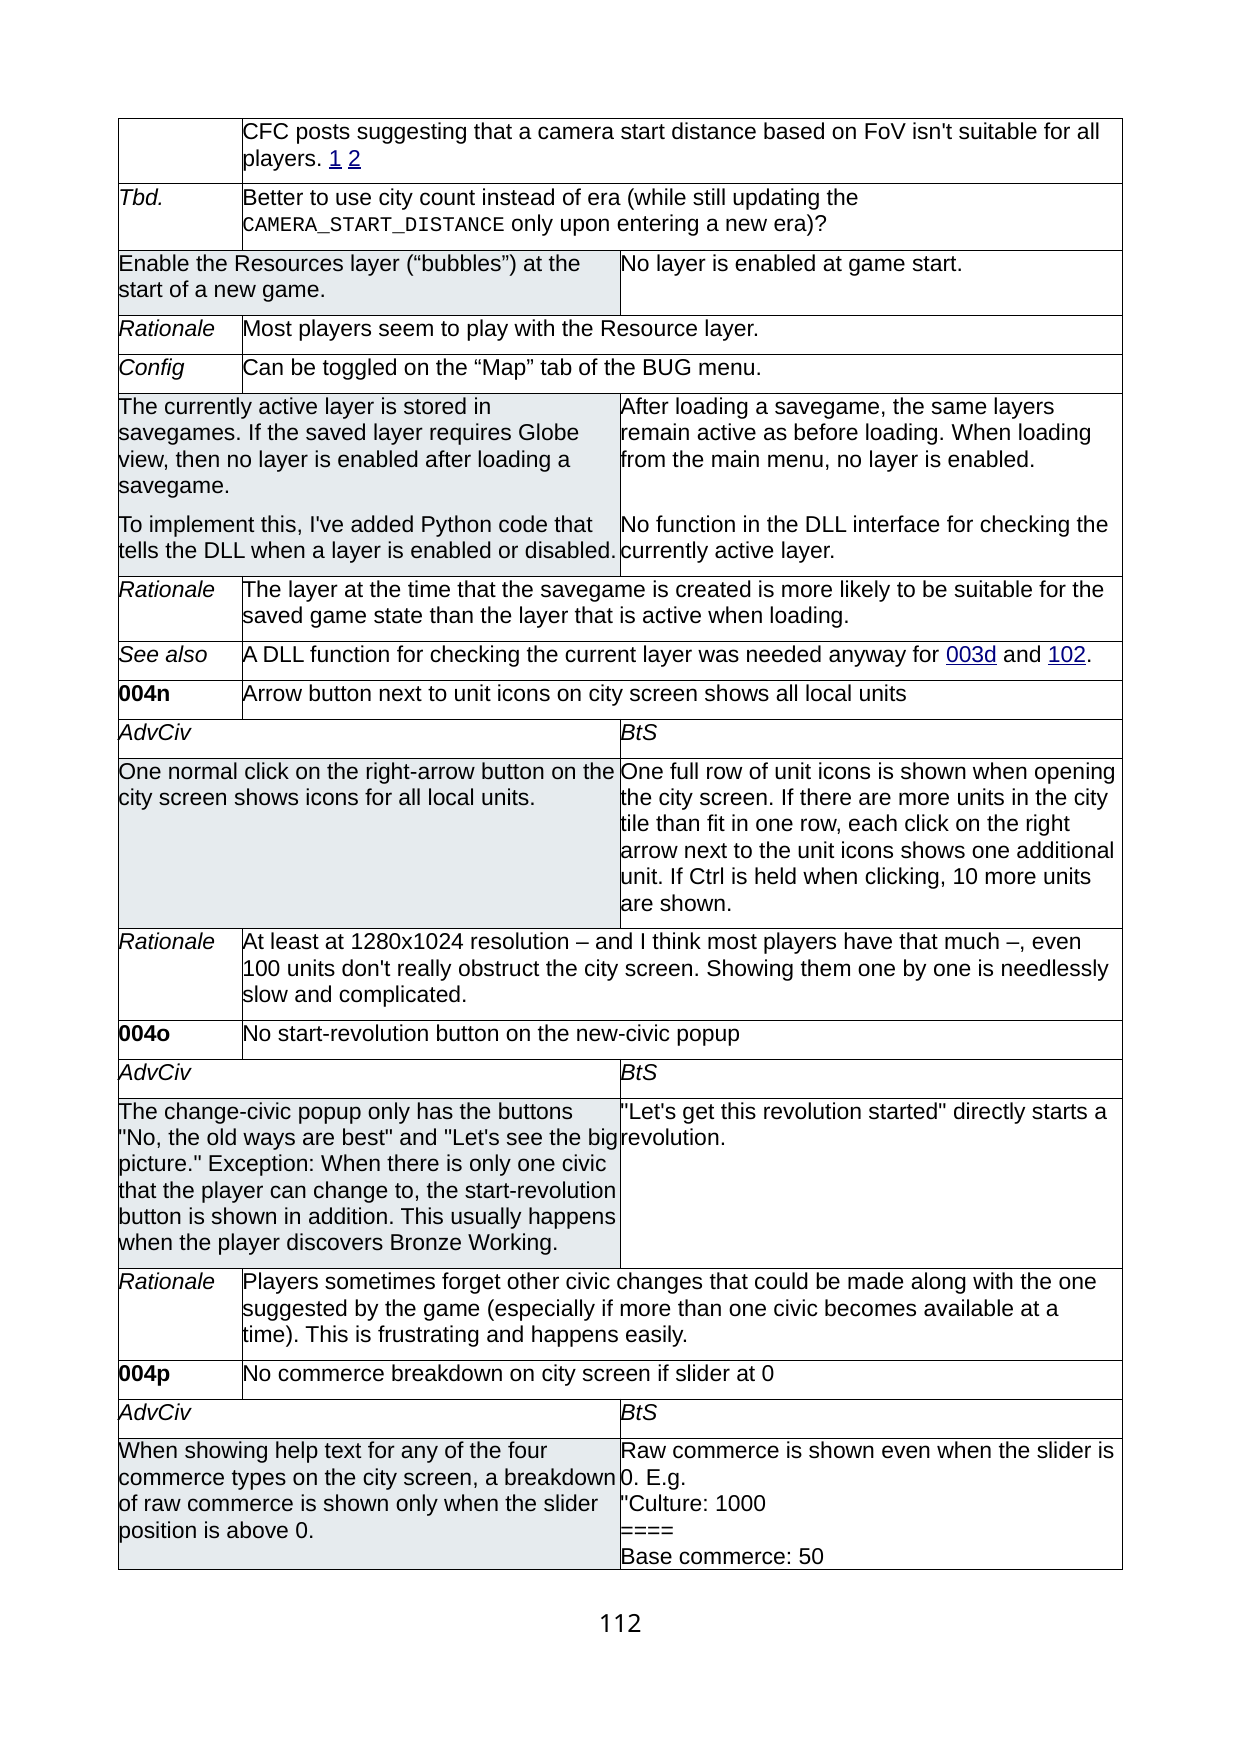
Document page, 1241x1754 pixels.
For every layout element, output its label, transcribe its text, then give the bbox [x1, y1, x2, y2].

table_cell No layer is enabled at game start. [621, 251, 1122, 315]
table_cell After loading a savegame, the same layers remain active as before loading. When loading from the main menu, no layer is enabled. No function in the DLL interface for checking the currently active layer. [621, 394, 1122, 576]
table_cell 004n [119, 681, 242, 719]
table_cell BtS [621, 1060, 1122, 1097]
table_cell Raw commerce is shown even when the slider is 0. E.g. "Culture: 1000 ==== Base commerce: 50 [621, 1439, 1122, 1569]
table_cell Most players seem to play with the Resource layer. [243, 316, 1122, 354]
table_cell Enable the Resources layer (“bubbles”) at the start of a new game. [119, 251, 620, 315]
table_cell Can be toggled on the “Map” tab of the BUG menu. [243, 355, 1122, 393]
table_cell Rationale [119, 929, 242, 1020]
table_cell BtS [621, 720, 1122, 758]
table_cell Better to use city count instead of era (while still updating the CAMERA_START_DISTANCE only upon entering a new era)? [243, 184, 1122, 250]
table_cell No commerce breakdown on city screen if slider at 0 [243, 1361, 1122, 1398]
table_cell BtS [621, 1400, 1122, 1437]
table_cell Config [119, 355, 242, 393]
table_cell No start-revolution button on the new-civic popup [243, 1021, 1122, 1059]
table_cell One normal click on the right-arrow button on the city screen shows icons for all local units. [119, 759, 620, 928]
table_cell The layer at the time that the savegame is created is more likely to be suitable for the saved game state than the layer that is active when loading. [243, 577, 1122, 641]
table_cell AdvCiv [119, 1400, 620, 1437]
table_cell 004o [119, 1021, 242, 1059]
table_cell 004p [119, 1361, 242, 1398]
table_cell AdvCiv [119, 720, 620, 758]
table_cell A DLL function for checking the current layer was needed anyway for 003d and 102. [243, 642, 1122, 680]
table_cell Rationale [119, 316, 242, 354]
table_cell Players sometimes forget other civic changes that could be made along with the one suggested by the game (especially if more than one civic becomes available at a time). This is frustrating and happens easily. [243, 1269, 1122, 1360]
table_cell At least at 1280x1024 resolution – and I think most players have that much –, even 100 units don't really obstruct the city screen. Showing them one by one is needlessly slow and complicated. [243, 929, 1122, 1020]
table_cell "Let's get this revolution started" directly starts a revolution. [621, 1099, 1122, 1268]
table_cell CFC posts suggesting that a camera start distance based on FoV isn't suitable for all players. 1 2 [243, 119, 1122, 183]
table_cell Rationale [119, 577, 242, 641]
table_cell Arrow button next to unit icons on city screen shows all local units [243, 681, 1122, 719]
table_cell AdvCiv [119, 1060, 620, 1097]
table_cell Tbd. [119, 184, 242, 250]
table_cell See also [119, 642, 242, 680]
table_cell Rationale [119, 1269, 242, 1360]
table_cell The currently active layer is stored in savegames. If the saved layer requires Globe view, then no layer is enabled after loading a savegame. To implement this, I've added Python code that tells the DLL when a layer is enabled or disabled. [119, 394, 620, 576]
table_cell When showing help text for any of the four commerce types on the city screen, a breakdown of raw commerce is shown only when the slider position is above 0. [119, 1439, 620, 1569]
table_cell One full row of unit icons is shown when opening the city screen. If there are more units in the city tile than fit in one row, each click on the right arrow next to the unit icons shows one additional unit. If Ctrl is held when clicking, 10 more units are shown. [621, 759, 1122, 928]
table_cell [119, 119, 242, 183]
table_cell The change-civic popup only has the buttons "No, the old ways are best" and "Let's see the big picture." Exception: When there is only one civic that the player can change to, the start-revolution button is shown in addition. This usually happens when the player discovers Bronze Working. [119, 1099, 620, 1268]
